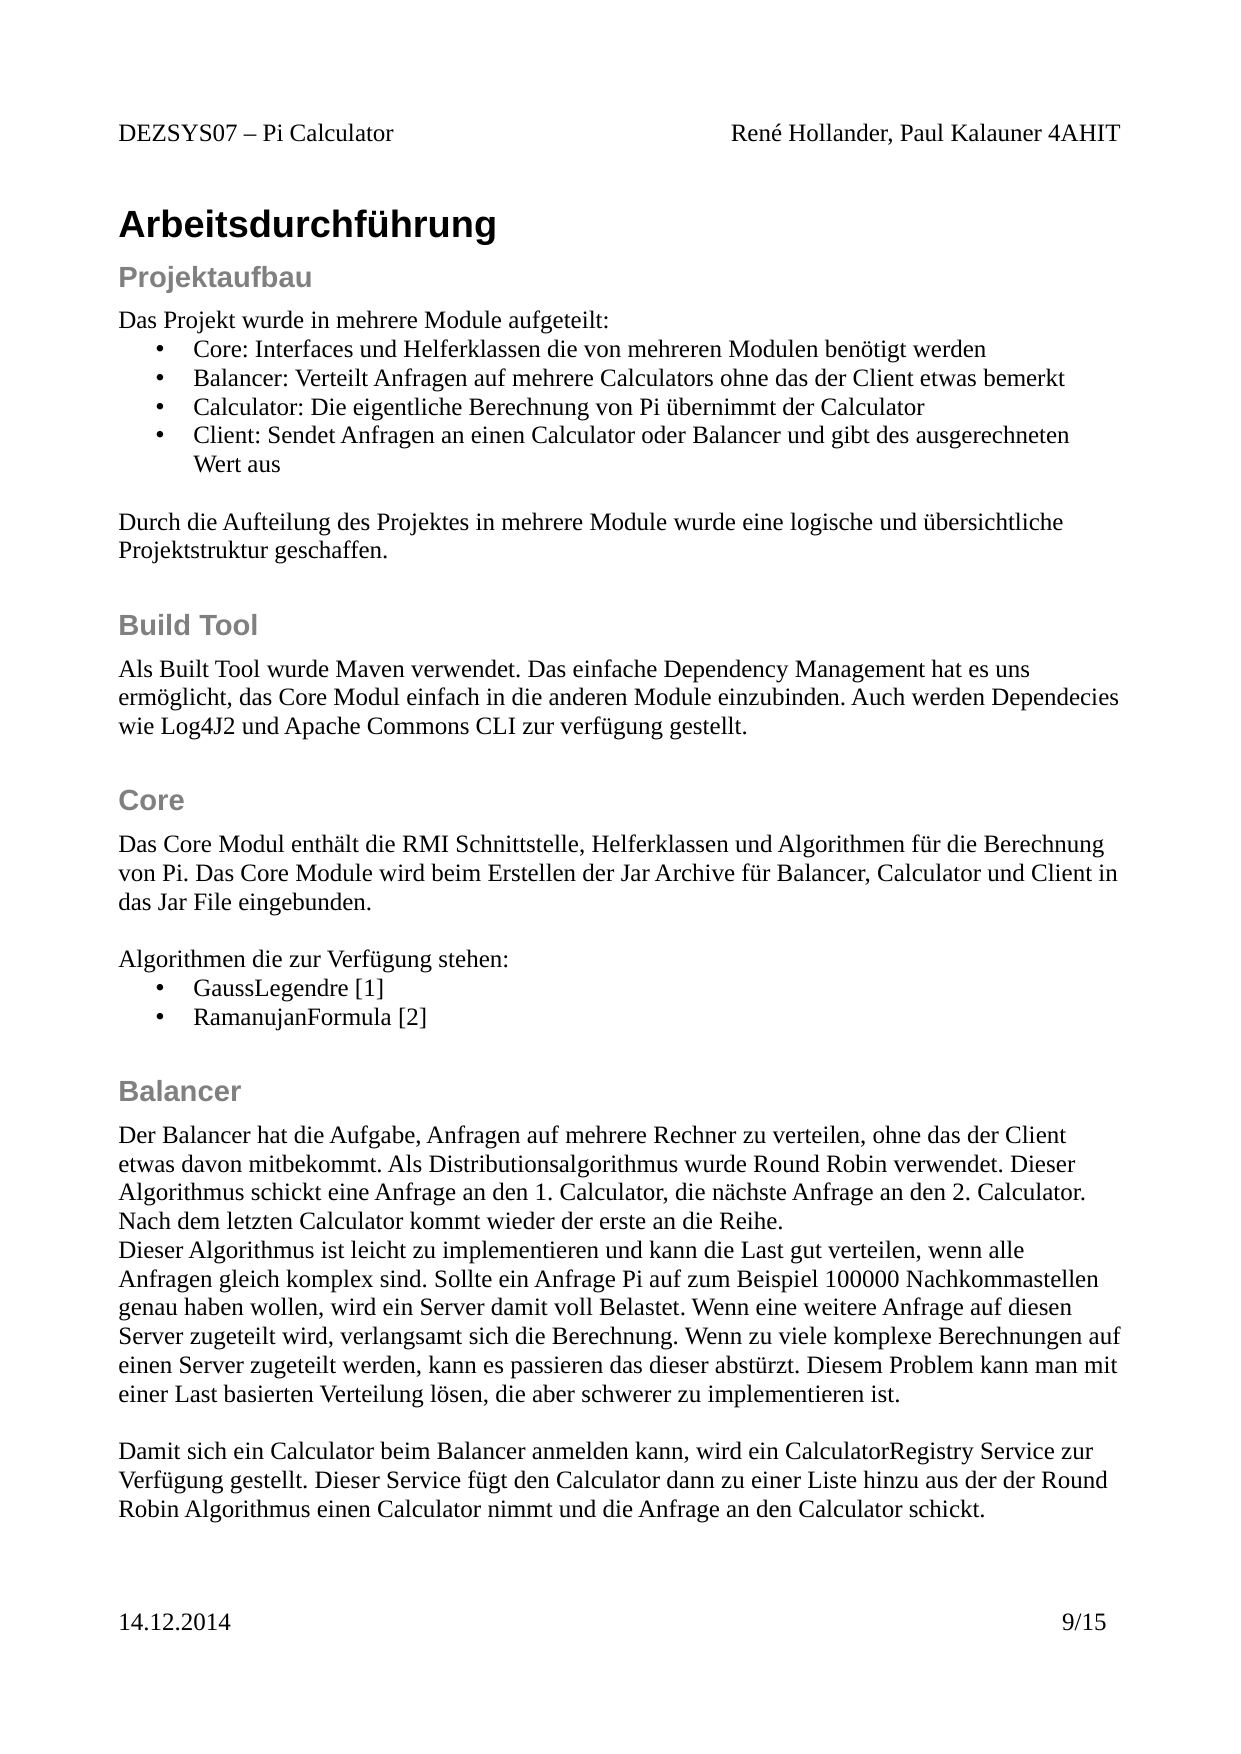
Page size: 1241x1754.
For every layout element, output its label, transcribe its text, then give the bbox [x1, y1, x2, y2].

text Das Core Modul enthält die RMI Schnittstelle, Helferklassen und Algorithmen für die Berechnung von Pi. Das Core Module wird beim Erstellen der Jar Archive für Balancer, Calculator und Client in das Jar File eingebunden. [118, 829, 1122, 916]
list GaussLegendre [1] [156, 973, 1122, 1002]
subtitle Balancer [118, 1074, 1122, 1107]
text Durch die Aufteilung des Projektes in mehrere Module wurde eine logische und übersichtliche Projektstruktur geschaffen. [118, 507, 1122, 564]
list Client: Sendet Anfragen an einen Calculator oder Balancer und gibt des ausgerechneten Wert aus [156, 421, 1122, 478]
text Damit sich ein Calculator beim Balancer anmelden kann, wird ein CalculatorRegistry Service zur Verfügung gestellt. Dieser Service fügt den Calculator dann zu einer Liste hinzu aus der der Round Robin Algorithmus einen Calculator nimmt und die Anfrage an den Calculator schickt. [118, 1436, 1122, 1522]
list Balancer: Verteilt Anfragen auf mehrere Calculators ohne das der Client etwas bemerkt [156, 363, 1122, 392]
subtitle Build Tool [118, 608, 1122, 641]
list RamanujanFormula [2] [156, 1002, 1122, 1031]
list Core: Interfaces und Helferklassen die von mehreren Modulen benötigt werden [156, 334, 1122, 363]
text Dieser Algorithmus ist leicht zu implementieren und kann die Last gut verteilen, wenn alle Anfragen gleich komplex sind. Sollte ein Anfrage Pi auf zum Beispiel 100000 Nachkommastellen genau haben wollen, wird ein Server damit voll Belastet. Wenn eine weitere Anfrage auf diesen Server zugeteilt wird, verlangsamt sich die Berechnung. Wenn zu viele komplexe Berechnungen auf einen Server zugeteilt werden, kann es passieren das dieser abstürzt. Diesem Problem kann man mit einer Last basierten Verteilung lösen, die aber schwerer zu implementieren ist. [118, 1235, 1122, 1407]
subtitle Core [118, 783, 1122, 817]
list Calculator: Die eigentliche Berechnung von Pi übernimmt der Calculator [156, 392, 1122, 421]
text Algorithmen die zur Verfügung stehen: [118, 944, 1122, 973]
text Als Built Tool wurde Maven verwendet. Das einfache Dependency Management hat es uns ermöglicht, das Core Modul einfach in die anderen Module einzubinden. Auch werden Dependecies wie Log4J2 und Apache Commons CLI zur verfügung gestellt. [118, 654, 1122, 740]
subtitle Arbeitsdurchführung [118, 201, 1122, 245]
subtitle Projektaufbau [118, 259, 1122, 293]
text Der Balancer hat die Aufgabe, Anfragen auf mehrere Rechner zu verteilen, ohne das der Client etwas davon mitbekommt. Als Distributionsalgorithmus wurde Round Robin verwendet. Dieser Algorithmus schickt eine Anfrage an den 1. Calculator, die nächste Anfrage an den 2. Calculator. Nach dem letzten Calculator kommt wieder der erste an die Reihe. [118, 1120, 1122, 1235]
text Das Projekt wurde in mehrere Module aufgeteilt: [118, 306, 1122, 334]
